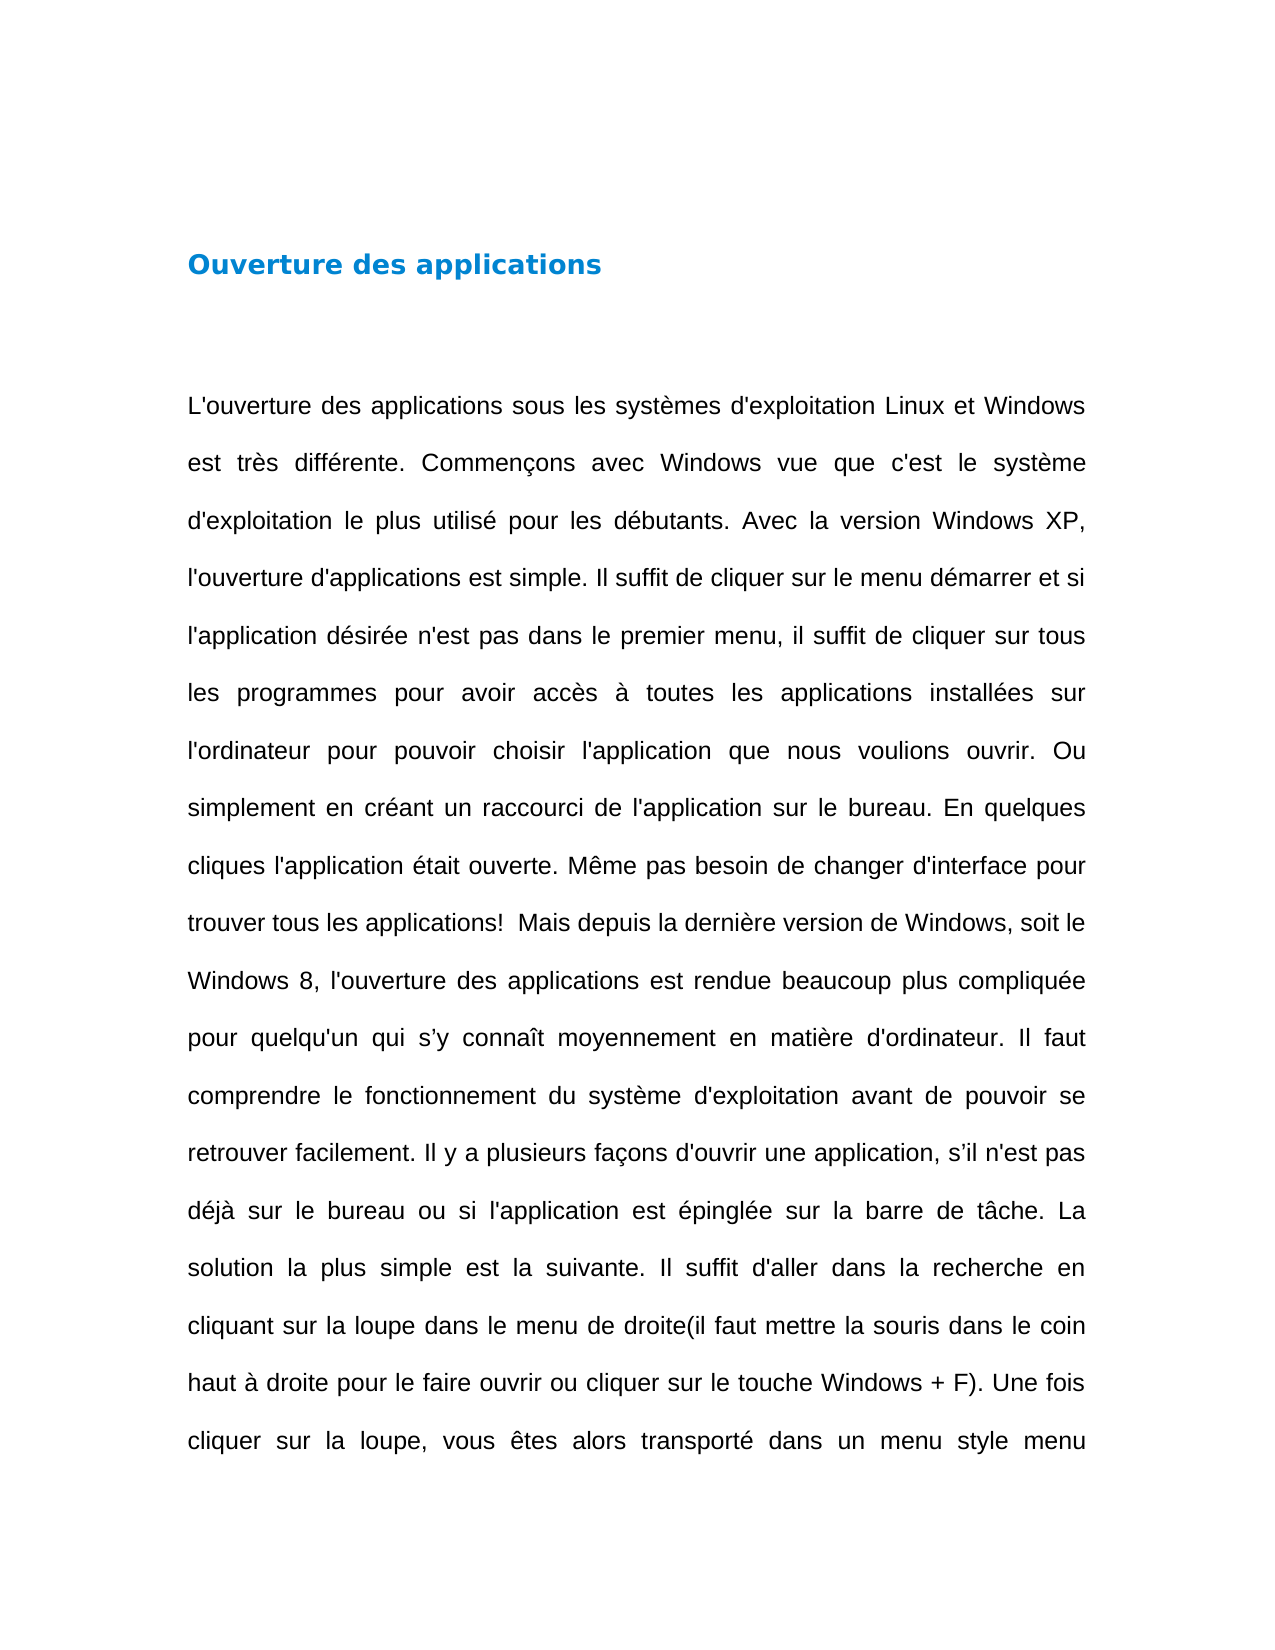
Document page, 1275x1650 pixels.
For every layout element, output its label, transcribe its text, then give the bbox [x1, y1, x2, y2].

subtitle Ouverture des applications [187, 249, 1087, 281]
text L'ouverture des applications sous les systèmes d'exploitation Linux et Windows est très différente. Commençons avec Windows vue que c'est le système d'exploitation le plus utilisé pour les débutants. Avec la version Windows XP, l'ouverture d'applications est simple. Il suffit de cliquer sur le menu démarrer et si l'application désirée n'est pas dans le premier menu, il suffit de cliquer sur tous les programmes pour avoir accès à toutes les applications installées sur l'ordinateur pour pouvoir choisir l'application que nous voulions ouvrir. Ou simplement en créant un raccourci de l'application sur le bureau. En quelques cliques l'application était ouverte. Même pas besoin de changer d'interface pour trouver tous les applications! Mais depuis la dernière version de Windows, soit le Windows 8, l'ouverture des applications est rendue beaucoup plus compliquée pour quelqu'un qui s’y connaît moyennement en matière d'ordinateur. Il faut comprendre le fonctionnement du système d'exploitation avant de pouvoir se retrouver facilement. Il y a plusieurs façons d'ouvrir une application, s’il n'est pas déjà sur le bureau ou si l'application est épinglée sur la barre de tâche. La solution la plus simple est la suivante. Il suffit d'aller dans la recherche en cliquant sur la loupe dans le menu de droite(il faut mettre la souris dans le coin haut à droite pour le faire ouvrir ou cliquer sur le touche Windows + F). Une fois cliquer sur la loupe, vous êtes alors transporté dans un menu style menu [187, 391, 1087, 1454]
